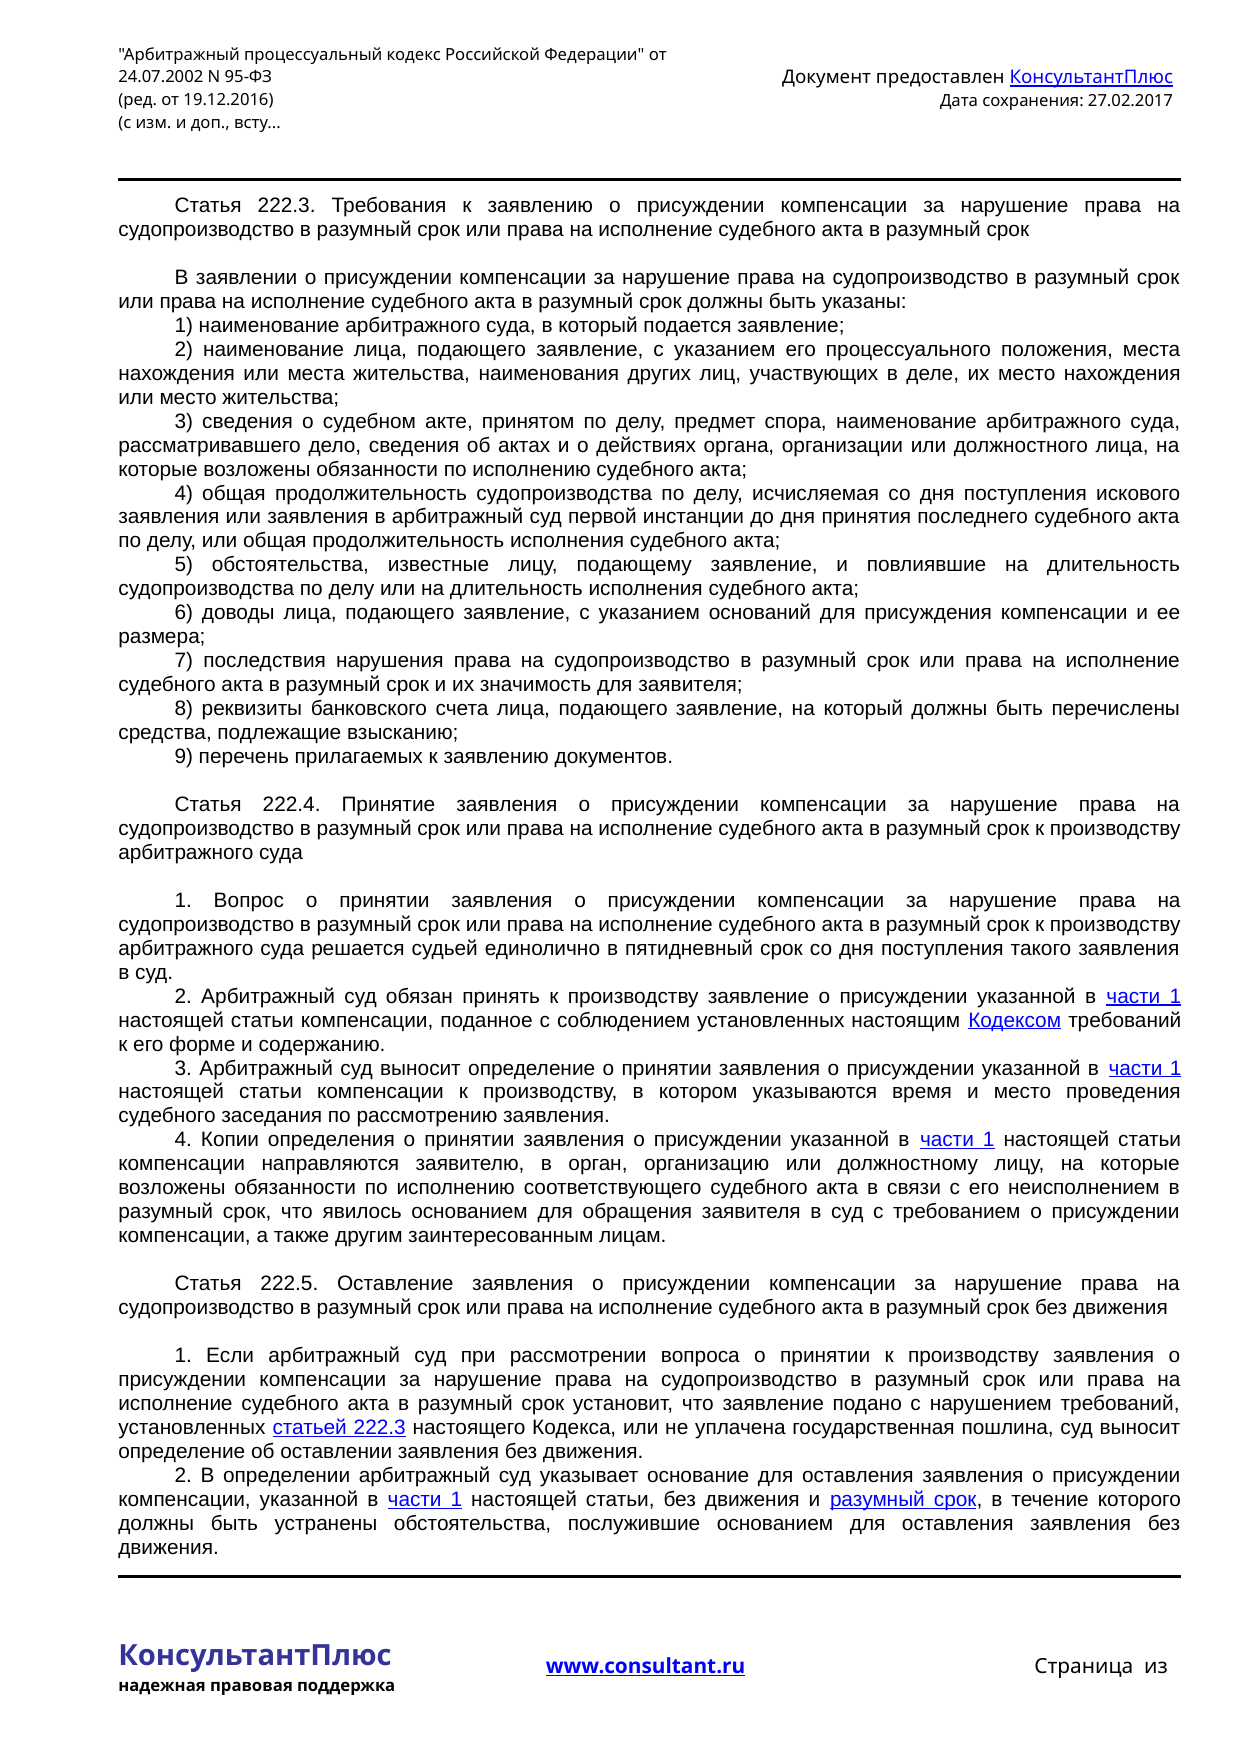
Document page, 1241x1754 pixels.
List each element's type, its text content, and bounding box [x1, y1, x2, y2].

text 5) обстоятельства, известные лицу, подающему заявление, и повлиявшие на длительность судопроизводства по делу или на длительность исполнения судебного акта; [118, 552, 1181, 600]
text 4. Копии определения о принятии заявления о присуждении указанной в части 1 настоящей статьи компенсации направляются заявителю, в орган, организацию или должностному лицу, на которые возложены обязанности по исполнению соответствующего судебного акта в связи с его неисполнением в разумный срок, что явилось основанием для обращения заявителя в суд с требованием о присуждении компенсации, а также другим заинтересованным лицам. [118, 1127, 1181, 1247]
subtitle Статья 222.4. Принятие заявления о присуждении компенсации за нарушение права на судопроизводство в разумный срок или права на исполнение судебного акта в разумный срок к производству арбитражного суда [118, 792, 1181, 864]
text 1) наименование арбитражного суда, в который подается заявление; [118, 313, 1181, 337]
text 1. Если арбитражный суд при рассмотрении вопроса о принятии к производству заявления о присуждении компенсации за нарушение права на судопроизводство в разумный срок или права на исполнение судебного акта в разумный срок установит, что заявление подано с нарушением требований, установленных статьей 222.3 настоящего Кодекса, или не уплачена государственная пошлина, суд выносит определение об оставлении заявления без движения. [118, 1343, 1181, 1463]
text 9) перечень прилагаемых к заявлению документов. [118, 744, 1181, 768]
text 2. В определении арбитражный суд указывает основание для оставления заявления о присуждении компенсации, указанной в части 1 настоящей статьи, без движения и разумный срок, в течение которого должны быть устранены обстоятельства, послужившие основанием для оставления заявления без движения. [118, 1463, 1181, 1558]
text 8) реквизиты банковского счета лица, подающего заявление, на который должны быть перечислены средства, подлежащие взысканию; [118, 696, 1181, 744]
subtitle Статья 222.3. Требования к заявлению о присуждении компенсации за нарушение права на судопроизводство в разумный срок или права на исполнение судебного акта в разумный срок [118, 193, 1181, 241]
text 6) доводы лица, подающего заявление, с указанием оснований для присуждения компенсации и ее размера; [118, 600, 1181, 648]
text В заявлении о присуждении компенсации за нарушение права на судопроизводство в разумный срок или права на исполнение судебного акта в разумный срок должны быть указаны: [118, 265, 1181, 313]
text 1. Вопрос о принятии заявления о присуждении компенсации за нарушение права на судопроизводство в разумный срок или права на исполнение судебного акта в разумный срок к производству арбитражного суда решается судьей единолично в пятидневный срок со дня поступления такого заявления в суд. [118, 888, 1181, 983]
text 3. Арбитражный суд выносит определение о принятии заявления о присуждении указанной в части 1 настоящей статьи компенсации к производству, в котором указываются время и место проведения судебного заседания по рассмотрению заявления. [118, 1055, 1181, 1127]
text 2) наименование лица, подающего заявление, с указанием его процессуального положения, места нахождения или места жительства, наименования других лиц, участвующих в деле, их место нахождения или место жительства; [118, 337, 1181, 408]
subtitle Статья 222.5. Оставление заявления о присуждении компенсации за нарушение права на судопроизводство в разумный срок или права на исполнение судебного акта в разумный срок без движения [118, 1271, 1181, 1319]
text 3) сведения о судебном акте, принятом по делу, предмет спора, наименование арбитражного суда, рассматривавшего дело, сведения об актах и о действиях органа, организации или должностного лица, на которые возложены обязанности по исполнению судебного акта; [118, 408, 1181, 480]
text 2. Арбитражный суд обязан принять к производству заявление о присуждении указанной в части 1 настоящей статьи компенсации, поданное с соблюдением установленных настоящим Кодексом требований к его форме и содержанию. [118, 983, 1181, 1055]
text 7) последствия нарушения права на судопроизводство в разумный срок или права на исполнение судебного акта в разумный срок и их значимость для заявителя; [118, 648, 1181, 696]
text 4) общая продолжительность судопроизводства по делу, исчисляемая со дня поступления искового заявления или заявления в арбитражный суд первой инстанции до дня принятия последнего судебного акта по делу, или общая продолжительность исполнения судебного акта; [118, 480, 1181, 552]
